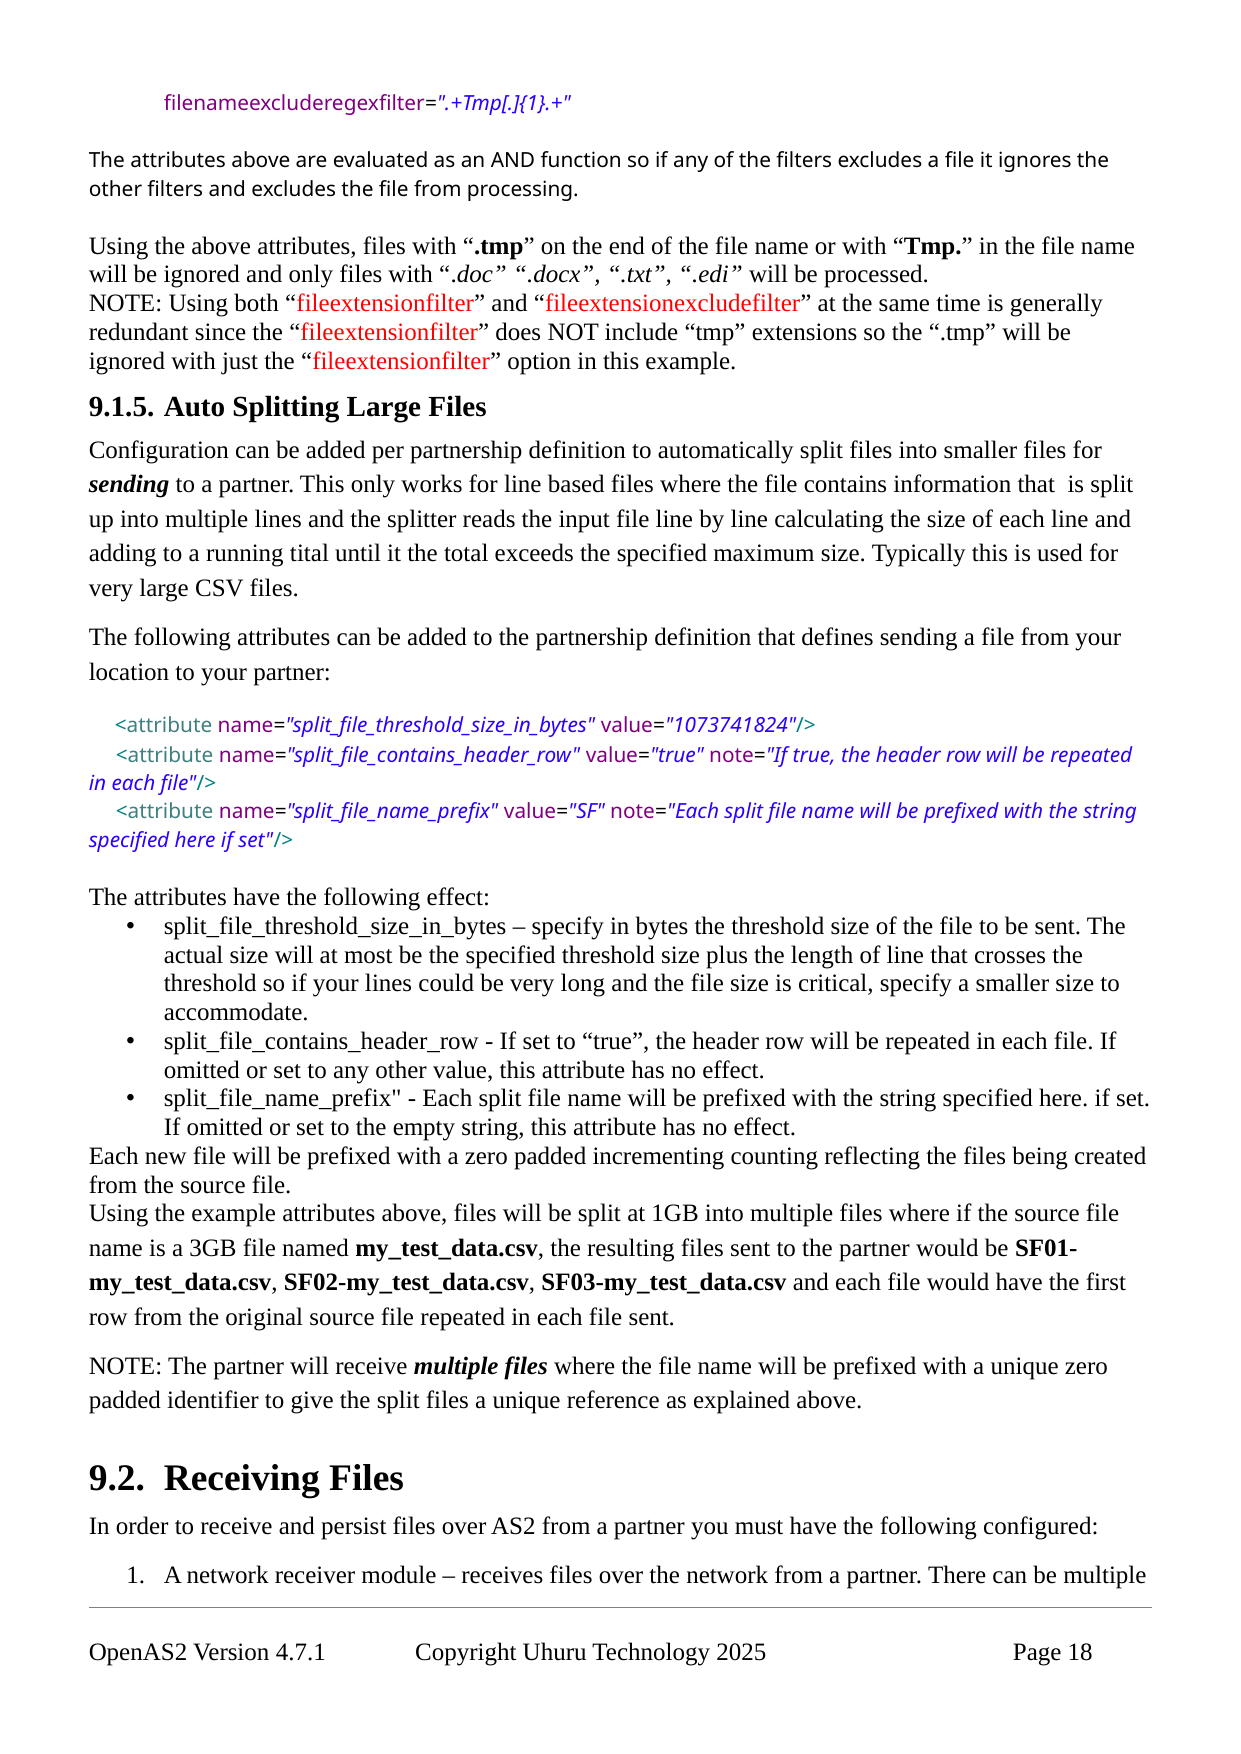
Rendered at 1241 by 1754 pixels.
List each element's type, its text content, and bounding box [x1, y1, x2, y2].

text <attribute name="split_file_threshold_size_in_bytes" value="1073741824"/> [88, 706, 1152, 740]
text The attributes have the following effect: [88, 882, 1152, 911]
list split_file_contains_header_row - If set to “true”, the header row will be repeated in each file. If omitted or set to any other value, this attribute has no effect. [126, 1026, 1152, 1083]
subtitle Auto Splitting Large Files [88, 389, 1152, 423]
text Using the example attributes above, files will be split at 1GB into multiple files where if the source file name is a 3GB file named my_test_data.csv, the resulting files sent to the partner would be SF01-my_test_data.csv, SF02-my_test_data.csv, SF03-my_test_data.csv and each file would have the first row from the original source file repeated in each file sent. [88, 1198, 1152, 1331]
list split_file_threshold_size_in_bytes – specify in bytes the threshold size of the file to be sent. The actual size will at most be the specified threshold size plus the length of line that crosses the threshold so if your lines could be very long and the file size is critical, specify a smaller size to accommodate. [126, 911, 1152, 1026]
text Configuration can be added per partnership definition to automatically split files into smaller files for sending to a partner. This only works for line based files where the file contains information that is split up into multiple lines and the splitter reads the input file line by line calculating the size of each line and adding to a running tital until it the total exceeds the specified maximum size. Typically this is used for very large CSV files. [88, 435, 1152, 602]
subtitle Receiving Files [88, 1455, 1152, 1498]
text filenameexcluderegexfilter=".+Tmp[.]{1}.+" [88, 88, 1152, 117]
text The following attributes can be added to the partnership definition that defines sending a file from your location to your partner: [88, 622, 1152, 685]
list A network receiver module – receives files over the network from a partner. There can be multiple [126, 1560, 1152, 1589]
list split_file_name_prefix" - Each split file name will be prefixed with the string specified here. if set. If omitted or set to the empty string, this attribute has no effect. [126, 1083, 1152, 1141]
text Using the above attributes, files with “.tmp” on the end of the file name or with “Tmp.” in the file name will be ignored and only files with “.doc” “.docx”, “.txt”, “.edi” will be processed. [88, 231, 1152, 288]
text Each new file will be prefixed with a zero padded incrementing counting reflecting the files being created from the source file. [88, 1141, 1152, 1198]
text NOTE: Using both “fileextensionfilter” and “fileextensionexcludefilter” at the same time is generally redundant since the “fileextensionfilter” does NOT include “tmp” extensions so the “.tmp” will be ignored with just the “fileextensionfilter” option in this example. [88, 288, 1152, 374]
text NOTE: The partner will receive multiple files where the file name will be prefixed with a unique zero padded identifier to give the split files a unique reference as explained above. [88, 1351, 1152, 1414]
text <attribute name="split_file_contains_header_row" value="true" note="If true, the header row will be repeated in each file"/> [88, 740, 1152, 797]
text The attributes above are evaluated as an AND function so if any of the filters excludes a file it ignores the other filters and excludes the file from processing. [88, 145, 1152, 202]
text In order to receive and persist files over AS2 from a partner you must have the following configured: [88, 1511, 1152, 1540]
text <attribute name="split_file_name_prefix" value="SF" note="Each split file name will be prefixed with the string specified here if set"/> [88, 797, 1152, 853]
